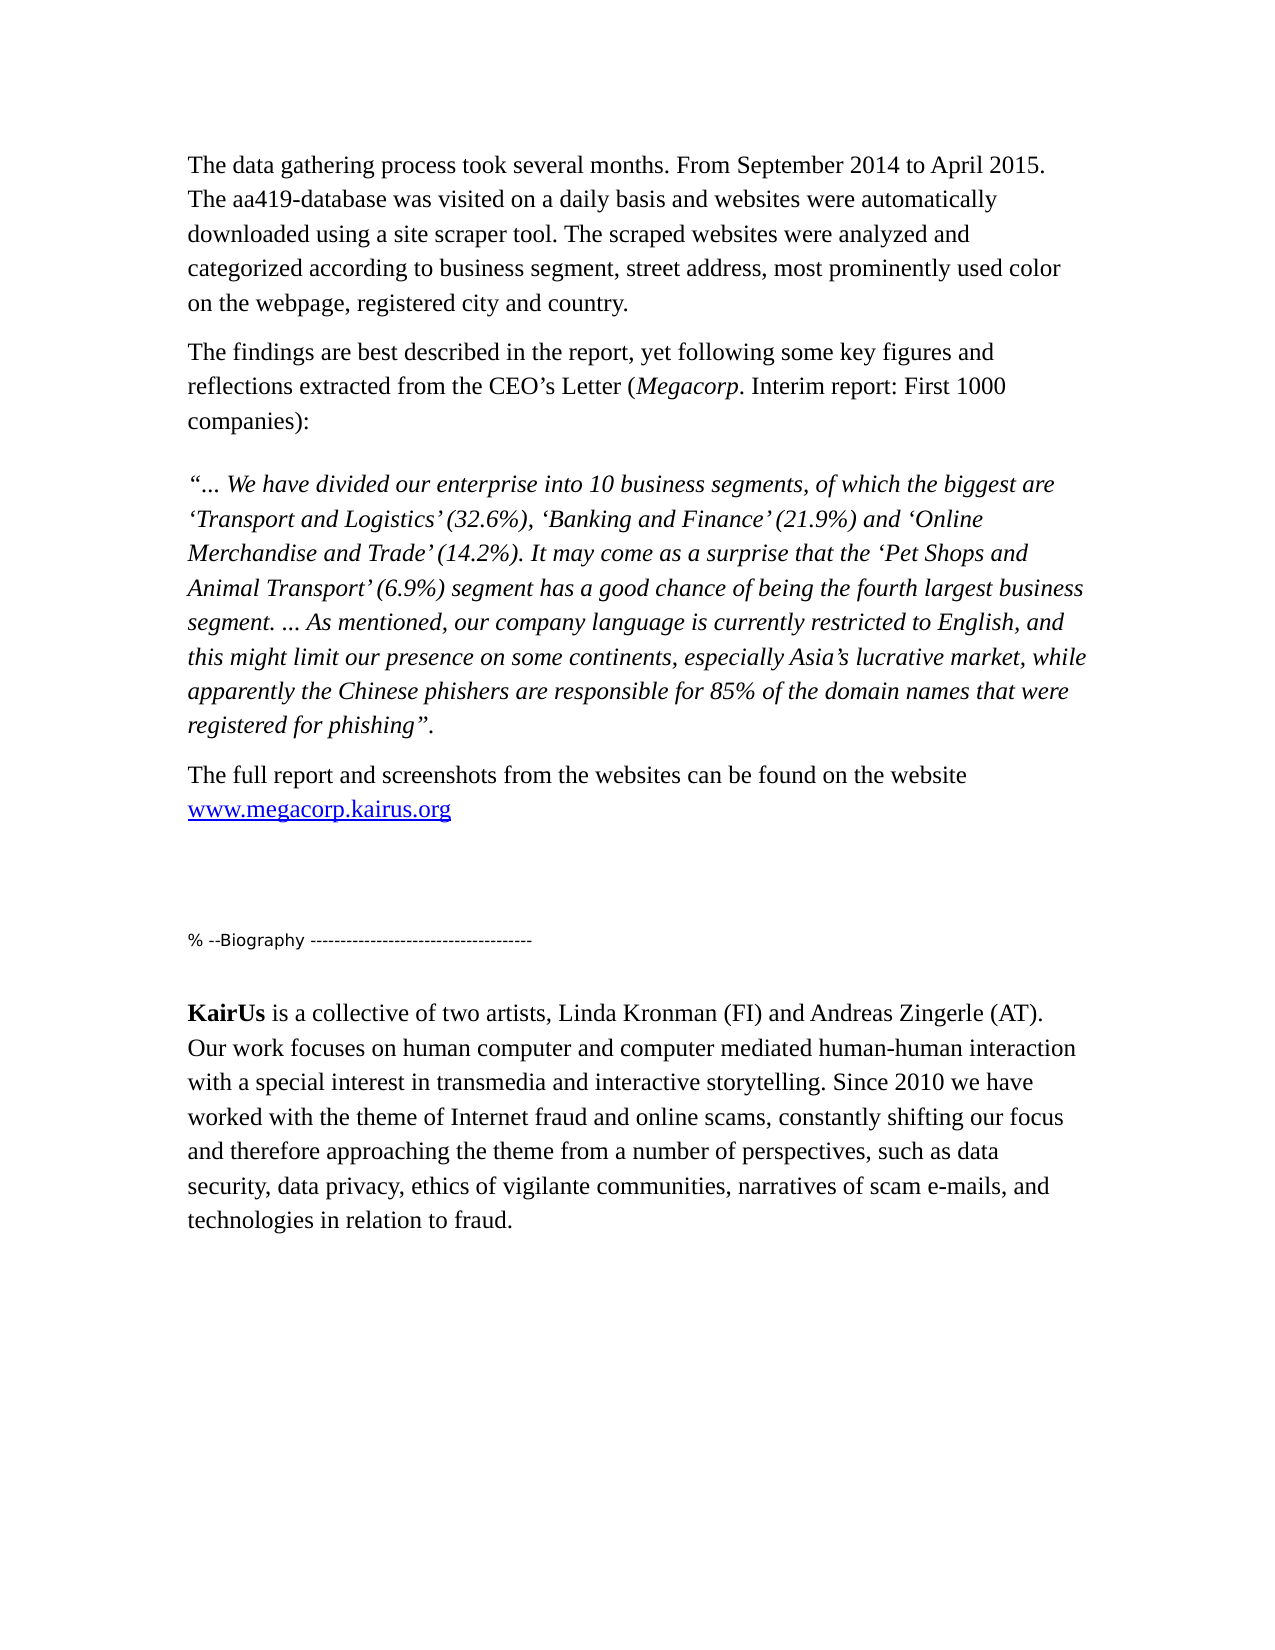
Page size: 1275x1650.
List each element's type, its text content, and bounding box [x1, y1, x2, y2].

text % --Biography ------------------------------------- [187, 931, 1087, 950]
text The data gathering process took several months. From September 2014 to April 2015. The aa419-database was visited on a daily basis and websites were automatically downloaded using a site scraper tool. The scraped websites were analyzed and categorized according to business segment, street address, most prominently used color on the webpage, registered city and country. [187, 150, 1087, 317]
text The full report and screenshots from the websites can be found on the website www.megacorp.kairus.org [187, 760, 1087, 823]
text KairUs is a collective of two artists, Linda Kronman (FI) and Andreas Zingerle (AT). Our work focuses on human computer and computer mediated human-human interaction with a special interest in transmedia and interactive storytelling. Since 2010 we have worked with the theme of Internet fraud and online scams, constantly shifting our focus and therefore approaching the theme from a number of perspectives, such as data security, data privacy, ethics of vigilante communities, narratives of scam e-mails, and technologies in relation to fraud. [187, 968, 1087, 1234]
text The findings are best described in the report, yet following some key figures and reflections extracted from the CEO’s Letter (Megacorp. Interim report: First 1000 companies): “... We have divided our enterprise into 10 business segments, of which the biggest are ‘Transport and Logistics’ (32.6%), ‘Banking and Finance’ (21.9%) and ‘Online Merchandise and Trade’ (14.2%). It may come as a surprise that the ‘Pet Shops and Animal Transport’ (6.9%) segment has a good chance of being the fourth largest business segment. ... As mentioned, our company language is currently restricted to English, and this might limit our presence on some continents, especially Asia’s lucrative market, while apparently the Chinese phishers are responsible for 85% of the domain names that were registered for phishing”. [187, 337, 1087, 739]
